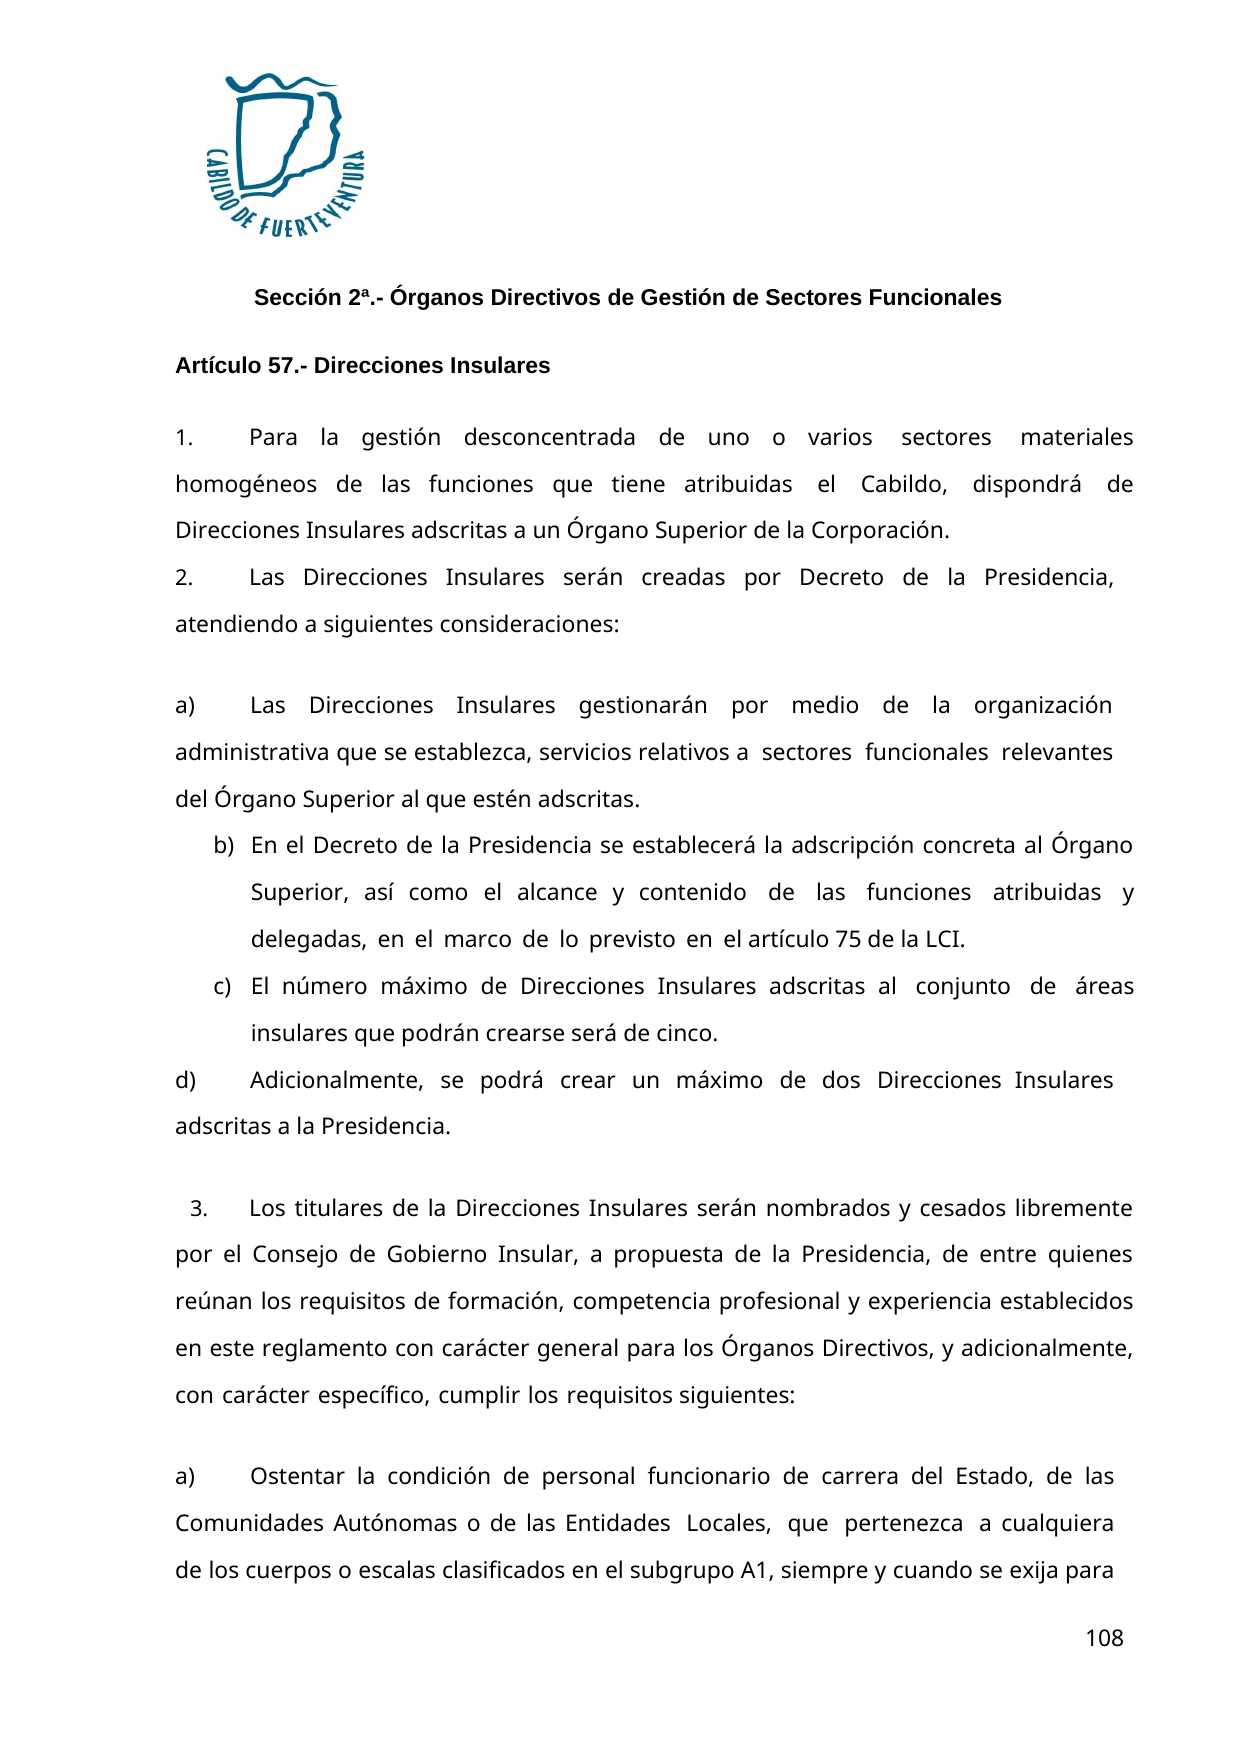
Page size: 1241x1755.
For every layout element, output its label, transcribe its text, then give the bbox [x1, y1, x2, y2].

list Las Direcciones Insulares gestionarán por medio de la organización administrativa que se establezca, servicios relativos a sectores funcionales relevantes del Órgano Superior al que estén adscritas. [175, 689, 1114, 814]
list Adicionalmente, se podrá crear un máximo de dos Direcciones Insulares adscritas a la Presidencia. [175, 1064, 1114, 1141]
list Las Direcciones Insulares serán creadas por Decreto de la Presidencia, atendiendo a siguientes consideraciones: [175, 561, 1114, 639]
list Para la gestión desconcentrada de uno o varios sectores materiales homogéneos de las funciones que tiene atribuidas el Cabildo, dispondrá de Direcciones Insulares adscritas a un Órgano Superior de la Corporación. [175, 421, 1134, 546]
list El número máximo de Direcciones Insulares adscritas al conjunto de áreas insulares que podrán crearse será de cinco. [213, 970, 1134, 1048]
list Ostentar la condición de personal funcionario de carrera del Estado, de las Comunidades Autónomas o de las Entidades Locales, que pertenezca a cualquiera de los cuerpos o escalas clasificados en el subgrupo A1, siempre y cuando se exija para [175, 1460, 1114, 1585]
list Los titulares de la Direcciones Insulares serán nombrados y cesados libremente por el Consejo de Gobierno Insular, a propuesta de la Presidencia, de entre quienes reúnan los requisitos de formación, competencia profesional y experiencia establecidos en este reglamento con carácter general para los Órganos Directivos, y adicionalmente, con carácter específico, cumplir los requisitos siguientes: [175, 1191, 1134, 1410]
subtitle Sección 2ª.- Órganos Directivos de Gestión de Sectores Funcionales Artículo 57.- Direcciones Insulares [175, 283, 1036, 378]
list En el Decreto de la Presidencia se establecerá la adscripción concreta al Órgano Superior, así como el alcance y contenido de las funciones atribuidas y delegadas, en el marco de lo previsto en el artículo 75 de la LCI. [213, 829, 1134, 954]
